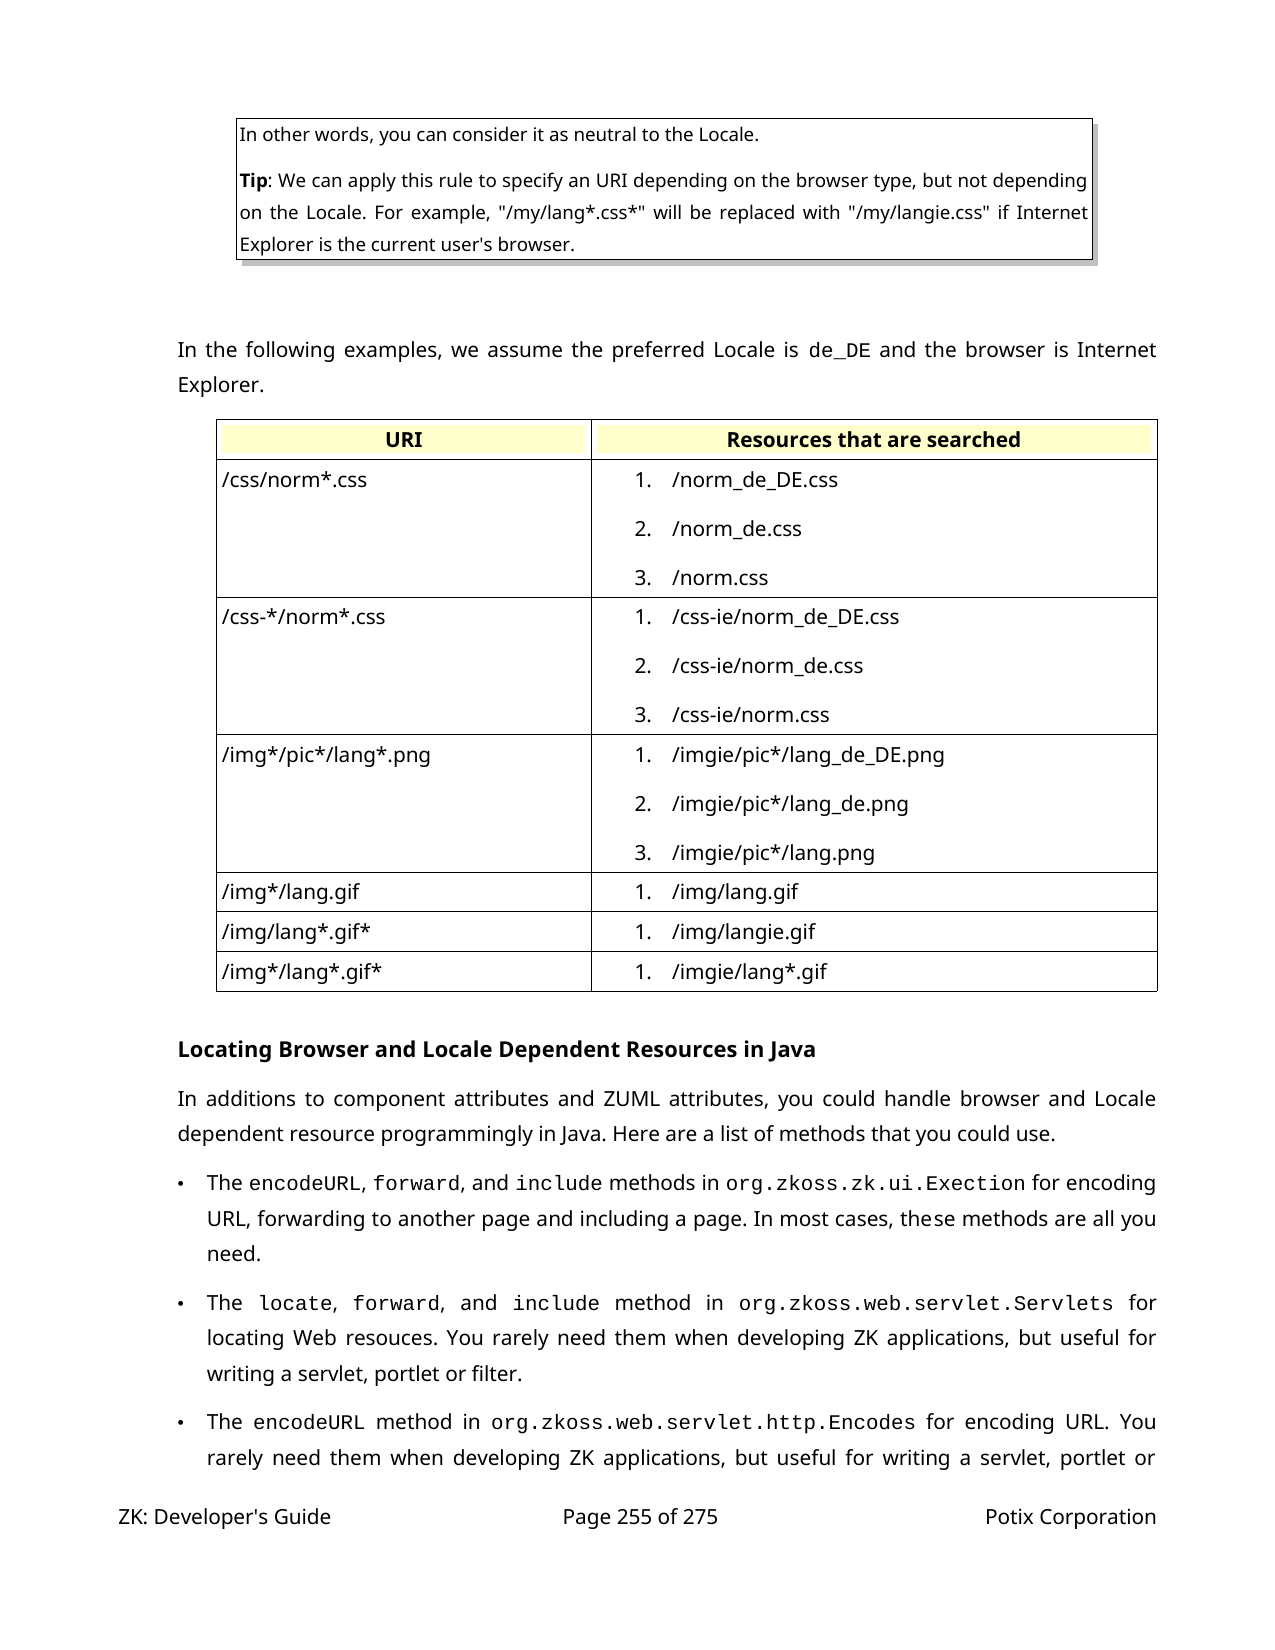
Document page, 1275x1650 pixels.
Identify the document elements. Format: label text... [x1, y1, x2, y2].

table_cell /css/norm*.css [217, 460, 591, 597]
list The encodeURL, forward, and include methods in org.zkoss.zk.ui.Exection for encoding URL, forwarding to another page and including a page. In most cases, these methods are all you need. [177, 1168, 1157, 1267]
table_cell /imgie/pic*/lang_de_DE.png /imgie/pic*/lang_de.png /imgie/pic*/lang.png [592, 735, 1157, 872]
table_cell /norm_de_DE.css /norm_de.css /norm.css [592, 460, 1157, 597]
table_cell /img*/lang*.gif* [217, 952, 591, 991]
table_header URI [217, 420, 591, 459]
table_cell /img/lang*.gif* [217, 912, 591, 951]
table_cell /css-ie/norm_de_DE.css /css-ie/norm_de.css /css-ie/norm.css [592, 598, 1157, 734]
table_cell /img/langie.gif [592, 912, 1157, 951]
table_cell /img*/pic*/lang*.png [217, 735, 591, 872]
text In other words, you can consider it as neutral to the Locale. [237, 119, 1092, 147]
text Tip: We can apply this rule to specify an URI depending on the browser type, but not depending on the Locale. For example, "/my/lang*.css*" will be replaced with "/my/langie.css" if Internet Explorer is the current user's browser. [237, 164, 1092, 259]
table_cell /img*/lang.gif [217, 873, 591, 911]
table_cell /css-*/norm*.css [217, 598, 591, 734]
subtitle Locating Browser and Locale Dependent Resources in Java [177, 1034, 1157, 1064]
table_cell /imgie/lang*.gif [592, 952, 1157, 991]
text In additions to component attributes and ZUML attributes, you could handle browser and Locale dependent resource programmingly in Java. Here are a list of methods that you could use. [177, 1084, 1157, 1148]
list The locate, forward, and include method in org.zkoss.web.servlet.Servlets for locating Web resouces. You rarely need them when developing ZK applications, but useful for writing a servlet, portlet or filter. [177, 1288, 1157, 1387]
table_cell /img/lang.gif [592, 873, 1157, 911]
list The encodeURL method in org.zkoss.web.servlet.http.Encodes for encoding URL. You rarely need them when developing ZK applications, but useful for writing a servlet, portlet or [177, 1407, 1157, 1471]
table_header Resources that are searched [592, 420, 1157, 459]
text In the following examples, we assume the preferred Locale is de_DE and the browser is Internet Explorer. [177, 335, 1157, 399]
